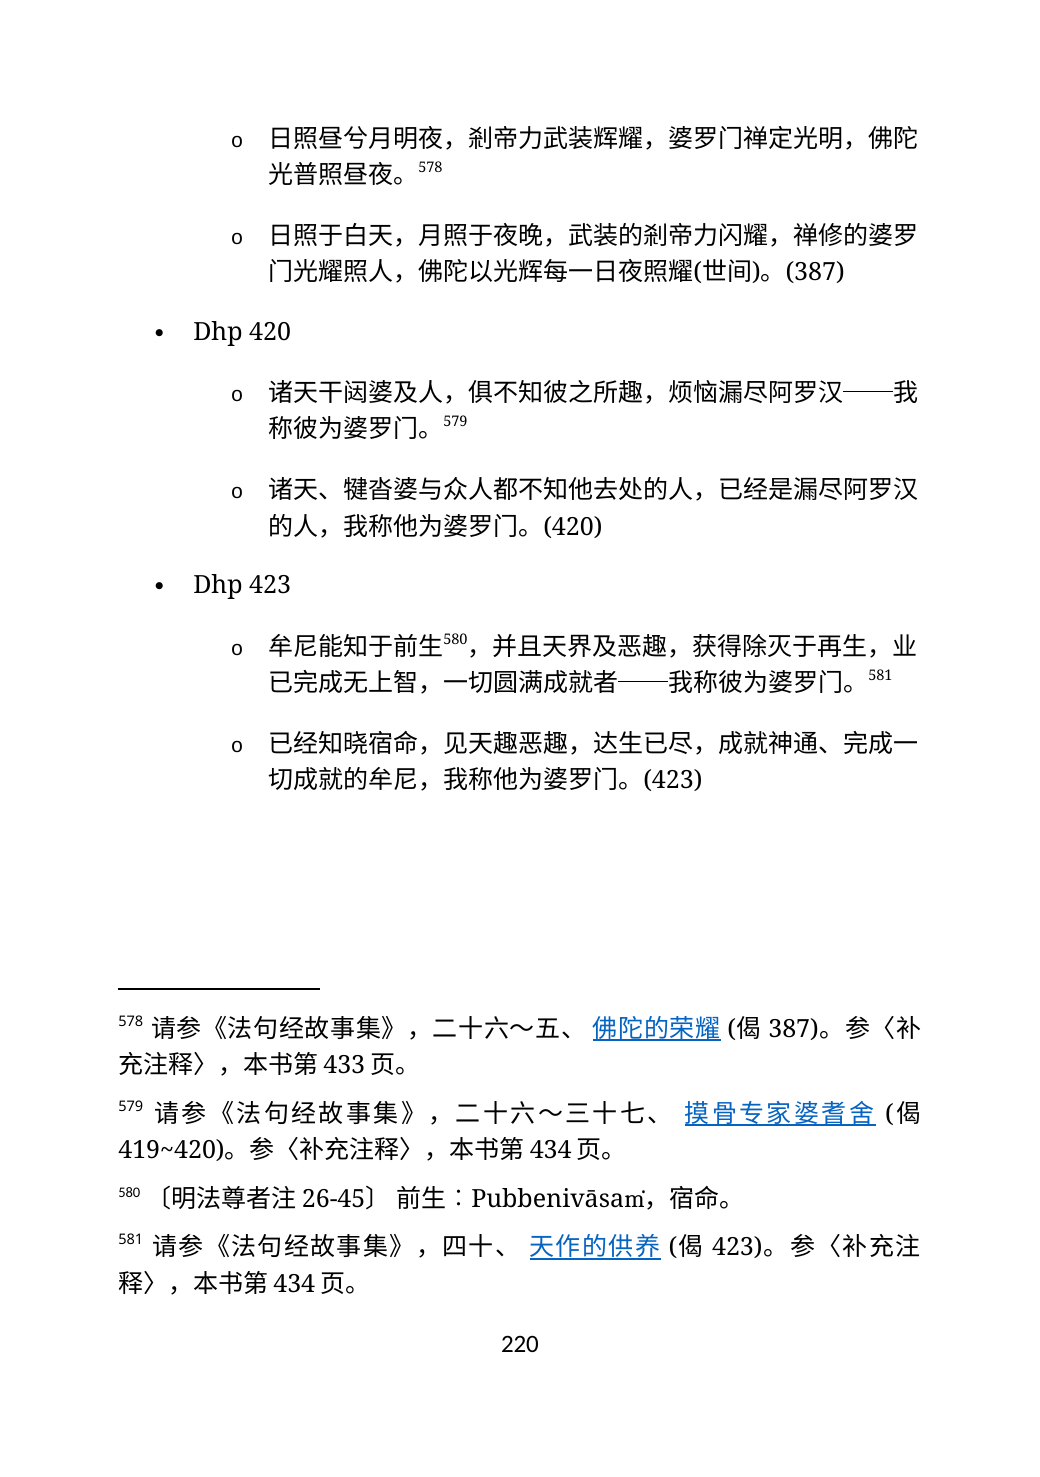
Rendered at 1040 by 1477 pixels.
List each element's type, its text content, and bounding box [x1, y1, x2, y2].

list 日照于白天，月照于夜晚，武装的剎帝力闪耀，禅修的婆罗门光耀照人，佛陀以光辉每一日夜照耀(世间)。(387) [231, 216, 921, 288]
list 请参《法句经故事集》，二十六～三十七、 摸骨专家婆耆舍 (偈 419~420)。参〈补充注释〉，本书第434页。 [118, 1093, 921, 1166]
list Dhp 423 [156, 567, 921, 601]
list 诸天、犍沓婆与众人都不知他去处的人，已经是漏尽阿罗汉的人，我称他为婆罗门。(420) [231, 470, 921, 542]
list 请参《法句经故事集》，四十、 天作的供养 (偈 423)。参〈补充注释〉，本书第434页。 [118, 1227, 921, 1299]
list Dhp 420 [156, 313, 921, 347]
list 牟尼能知于前生，并且天界及恶趣，获得除灭于再生，业已完成无上智，一切圆满成就者──我称彼为婆罗门。 [231, 626, 921, 699]
list 日照昼兮月明夜，剎帝力武装辉耀，婆罗门禅定光明，佛陀光普照昼夜。 [231, 118, 921, 191]
list 已经知晓宿命，见天趣恶趣，达生已尽，成就神通、完成一切成就的牟尼，我称他为婆罗门。(423) [231, 724, 921, 796]
list 请参《法句经故事集》，二十六～五、 佛陀的荣耀 (偈 387)。参〈补充注释〉，本书第433页。 [118, 1008, 921, 1081]
list 诸天干闼婆及人，俱不知彼之所趣，烦恼漏尽阿罗汉──我称彼为婆罗门。 [231, 372, 921, 445]
list 〔明法尊者注26-45〕 前生︰Pubbenivāsaṁ，宿命。 [118, 1178, 921, 1214]
